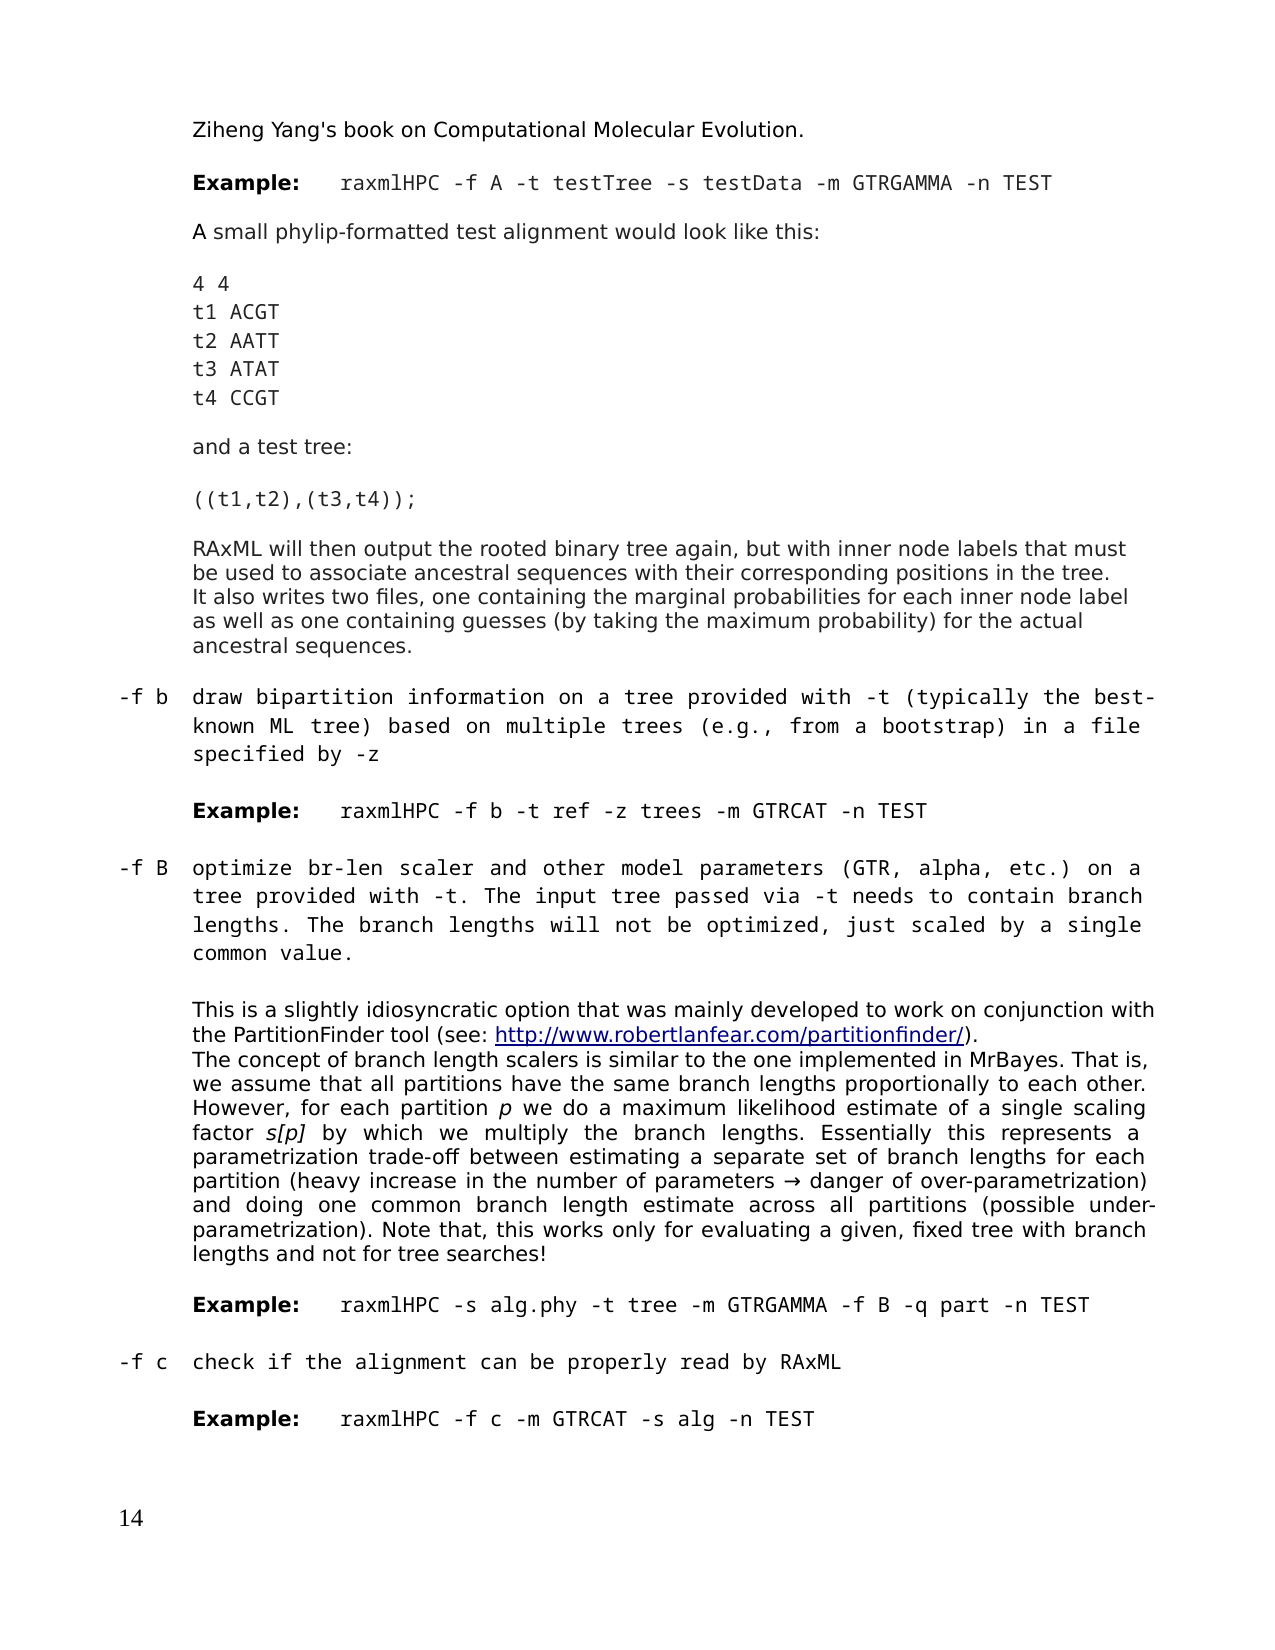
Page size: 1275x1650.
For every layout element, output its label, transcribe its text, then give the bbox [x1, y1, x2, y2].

text -f b draw bipartition information on a tree provided with -t (typically the best- known ML tree) based on multiple trees (e.g., from a bootstrap) in a file specified by -z [118, 682, 1157, 768]
text Example: raxmlHPC -f b -t ref -z trees -m GTRCAT -n TEST [118, 796, 1157, 824]
text It also writes two files, one containing the marginal probabilities for each inner node label as well as one containing guesses (by taking the maximum probability) for the actual ancestral sequences. [118, 585, 1157, 658]
text This is a slightly idiosyncratic option that was mainly developed to work on conjunction with the PartitionFinder tool (see: http://www.robertlanfear.com/partitionfinder/). [118, 995, 1157, 1048]
text -f c check if the alignment can be properly read by RAxML [118, 1347, 1157, 1376]
text Ziheng Yang's book on Computational Molecular Evolution. [118, 118, 1157, 142]
text Example: raxmlHPC -s alg.phy -t tree -m GTRGAMMA -f B -q part -n TEST [118, 1291, 1157, 1319]
text Example: raxmlHPC -f c -m GTRCAT -s alg -n TEST [118, 1404, 1157, 1433]
text -f B optimize br-len scaler and other model parameters (GTR, alpha, etc.) on a tree provided with -t. The input tree passed via -t needs to contain branch lengths. The branch lengths will not be optimized, just scaled by a single common value. [118, 853, 1157, 967]
text The concept of branch length scalers is similar to the one implemented in MrBayes. That is, we assume that all partitions have the same branch lengths proportionally to each other. However, for each partition p we do a maximum likelihood estimate of a single scaling factor s[p] by which we multiply the branch lengths. Essentially this represents a parametrization trade-off between estimating a separate set of branch lengths for each partition (heavy increase in the number of parameters → danger of over-parametrization) and doing one common branch length estimate across all partitions (possible under- parametrization). Note that, this works only for evaluating a given, fixed tree with branch lengths and not for tree searches! [118, 1048, 1157, 1266]
text Example: raxmlHPC -f A -t testTree -s testData -m GTRGAMMA -n TEST A small phylip-formatted test alignment would look like this: 4 4 t1 ACGT t2 AATT t3 ATAT t4 CCGT and a test tree: ((t1,t2),(t3,t4)); RAxML will then output the rooted binary tree again, but with inner node labels that must be used to associate ancestral sequences with their corresponding positions in the tree. [118, 142, 1157, 585]
